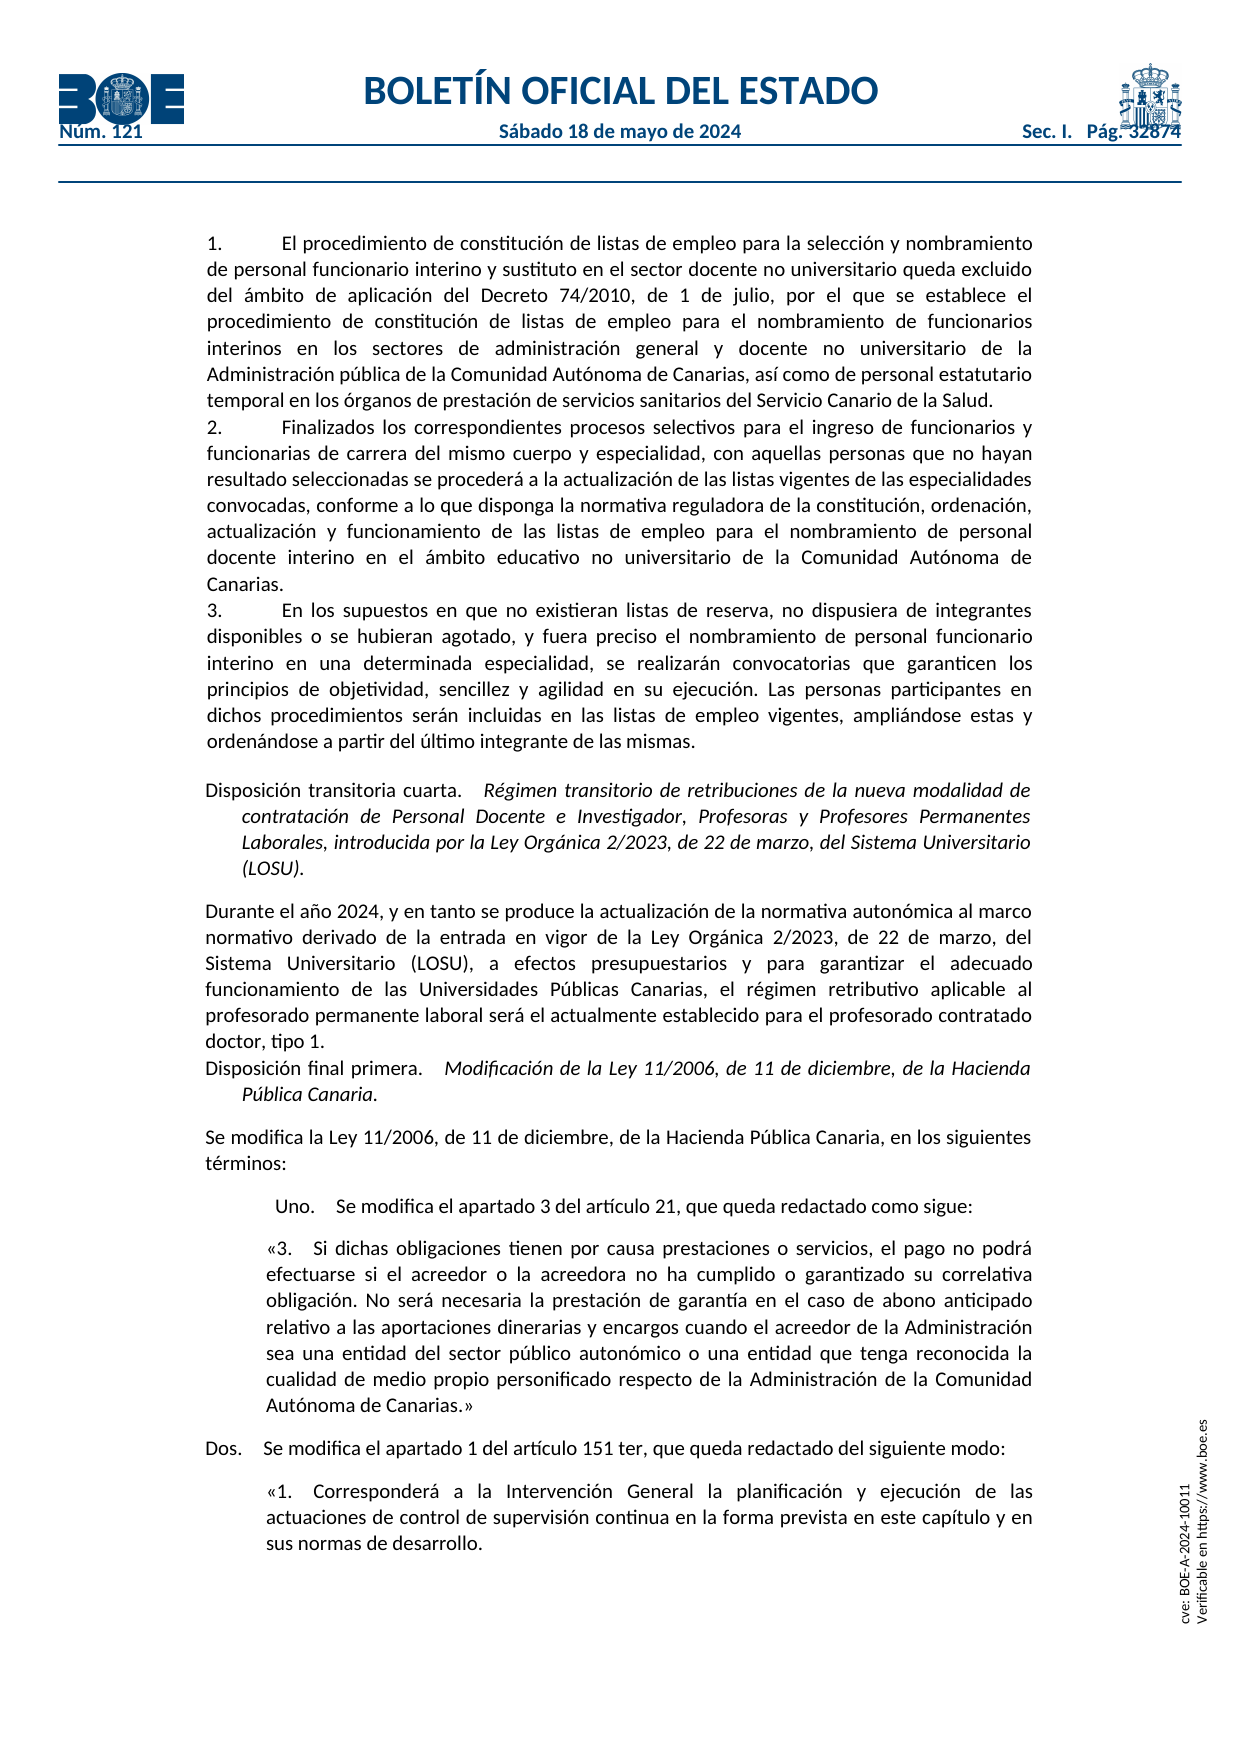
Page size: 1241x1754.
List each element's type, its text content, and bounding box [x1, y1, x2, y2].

text «3. Si dichas obligaciones tienen por causa prestaciones o servicios, el pago no podrá efectuarse si el acreedor o la acreedora no ha cumplido o garantizado su correlativa obligación. No será necesaria la prestación de garantía en el caso de abono anticipado relativo a las aportaciones dinerarias y encargos cuando el acreedor de la Administración sea una entidad del sector público autonómico o una entidad que tenga reconocida la cualidad de medio propio personificado respecto de la Administración de la Comunidad Autónoma de Canarias.» [266, 1235, 1034, 1418]
text Disposición final primera. Modificación de la Ley 11/2006, de 11 de diciembre, de la Hacienda Pública Canaria. [205, 1055, 1034, 1107]
text Disposición transitoria cuarta. Régimen transitorio de retribuciones de la nueva modalidad de contratación de Personal Docente e Investigador, Profesoras y Profesores Permanentes Laborales, introducida por la Ley Orgánica 2/2023, de 22 de marzo, del Sistema Universitario (LOSU). [205, 777, 1034, 881]
text Se modifica la Ley 11/2006, de 11 de diciembre, de la Hacienda Pública Canaria, en los siguientes términos: [205, 1124, 1034, 1176]
list El procedimiento de constitución de listas de empleo para la selección y nombramiento de personal funcionario interino y sustituto en el sector docente no universitario queda excluido del ámbito de aplicación del Decreto 74/2010, de 1 de julio, por el que se establece el procedimiento de constitución de listas de empleo para el nombramiento de funcionarios interinos en los sectores de administración general y docente no universitario de la Administración pública de la Comunidad Autónoma de Canarias, así como de personal estatutario temporal en los órganos de prestación de servicios sanitarios del Servicio Canario de la Salud. [207, 230, 1034, 413]
list En los supuestos en que no existieran listas de reserva, no dispusiera de integrantes disponibles o se hubieran agotado, y fuera preciso el nombramiento de personal funcionario interino en una determinada especialidad, se realizarán convocatorias que garanticen los principios de objetividad, sencillez y agilidad en su ejecución. Las personas participantes en dichos procedimientos serán incluidas en las listas de empleo vigentes, ampliándose estas y ordenándose a partir del último integrante de las mismas. [207, 597, 1034, 753]
list Finalizados los correspondientes procesos selectivos para el ingreso de funcionarios y funcionarias de carrera del mismo cuerpo y especialidad, con aquellas personas que no hayan resultado seleccionadas se procederá a la actualización de las listas vigentes de las especialidades convocadas, conforme a lo que disponga la normativa reguladora de la constitución, ordenación, actualización y funcionamiento de las listas de empleo para el nombramiento de personal docente interino en el ámbito educativo no universitario de la Comunidad Autónoma de Canarias. [207, 414, 1034, 596]
text Durante el año 2024, y en tanto se produce la actualización de la normativa autonómica al marco normativo derivado de la entrada en vigor de la Ley Orgánica 2/2023, de 22 de marzo, del Sistema Universitario (LOSU), a efectos presupuestarios y para garantizar el adecuado funcionamiento de las Universidades Públicas Canarias, el régimen retributivo aplicable al profesorado permanente laboral será el actualmente establecido para el profesorado contratado doctor, tipo 1. [205, 898, 1034, 1054]
text Dos. Se modifica el apartado 1 del artículo 151 ter, que queda redactado del siguiente modo: [205, 1435, 1034, 1461]
text Uno. Se modifica el apartado 3 del artículo 21, que queda redactado como sigue: [222, 1193, 1027, 1218]
text «1. Corresponderá a la Intervención General la planificación y ejecución de las actuaciones de control de supervisión continua en la forma prevista en este capítulo y en sus normas de desarrollo. [266, 1478, 1034, 1556]
